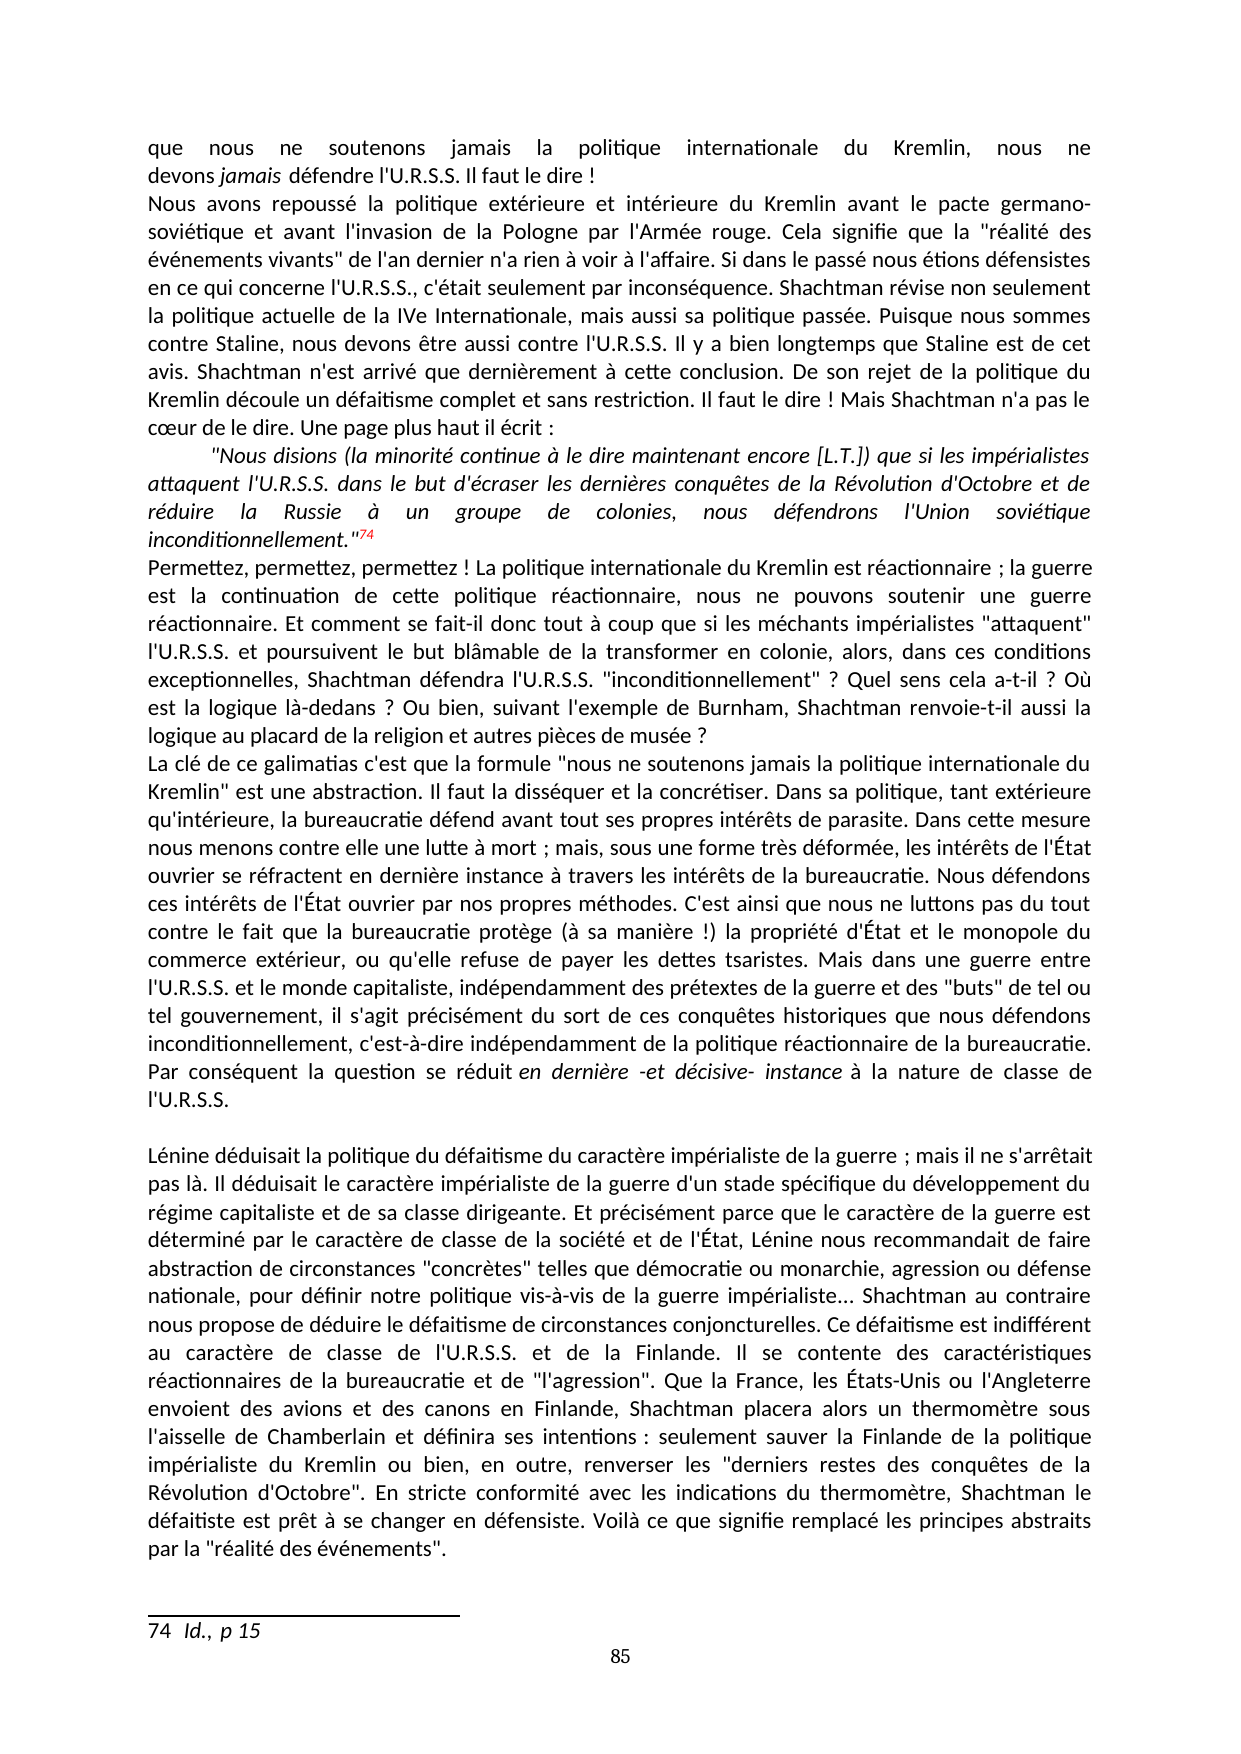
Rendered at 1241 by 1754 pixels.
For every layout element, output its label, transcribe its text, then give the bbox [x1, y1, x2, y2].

text Nous avons repoussé la politique extérieure et intérieure du Kremlin avant le pacte germano-soviétique et avant l'invasion de la Pologne par l'Armée rouge. Cela signifie que la "réalité des événements vivants" de l'an dernier n'a rien à voir à l'affaire. Si dans le passé nous étions défensistes en ce qui concerne l'U.R.S.S., c'était seulement par inconséquence. Shachtman révise non seulement la politique actuelle de la IVe Internationale, mais aussi sa politique passée. Puisque nous sommes contre Staline, nous devons être aussi contre l'U.R.S.S. Il y a bien longtemps que Staline est de cet avis. Shachtman n'est arrivé que dernièrement à cette conclusion. De son rejet de la politique du Kremlin découle un défaitisme complet et sans restriction. Il faut le dire ! Mais Shachtman n'a pas le cœur de le dire. Une page plus haut il écrit : [148, 189, 1093, 441]
text "Nous disions (la minorité continue à le dire maintenant encore [L.T.]) que si les impérialistes attaquent l'U.R.S.S. dans le but d'écraser les dernières conquêtes de la Révolution d'Octobre et de réduire la Russie à un groupe de colonies, nous défendrons l'Union soviétique inconditionnellement." [148, 441, 1093, 553]
text La clé de ce galimatias c'est que la formule "nous ne soutenons jamais la politique internationale du Kremlin" est une abstraction. Il faut la disséquer et la concrétiser. Dans sa politique, tant extérieure qu'intérieure, la bureaucratie défend avant tout ses propres intérêts de parasite. Dans cette mesure nous menons contre elle une lutte à mort ; mais, sous une forme très déformée, les intérêts de l'État ouvrier se réfractent en dernière instance à travers les intérêts de la bureaucratie. Nous défendons ces intérêts de l'État ouvrier par nos propres méthodes. C'est ainsi que nous ne luttons pas du tout contre le fait que la bureaucratie protège (à sa manière !) la propriété d'État et le monopole du commerce extérieur, ou qu'elle refuse de payer les dettes tsaristes. Mais dans une guerre entre l'U.R.S.S. et le monde capitaliste, indépendamment des prétextes de la guerre et des "buts" de tel ou tel gouvernement, il s'agit précisément du sort de ces conquêtes historiques que nous défendons inconditionnellement, c'est-à-dire indépendamment de la politique réactionnaire de la bureaucratie. Par conséquent la question se réduit en dernière -et décisive- instance à la nature de classe de l'U.R.S.S. [148, 749, 1093, 1113]
text Permettez, permettez, permettez ! La politique internationale du Kremlin est réactionnaire ; la guerre est la continuation de cette politique réactionnaire, nous ne pouvons soutenir une guerre réactionnaire. Et comment se fait-il donc tout à coup que si les méchants impérialistes "attaquent" l'U.R.S.S. et poursuivent le but blâmable de la transformer en colonie, alors, dans ces conditions exceptionnelles, Shachtman défendra l'U.R.S.S. "inconditionnellement" ? Quel sens cela a-t-il ? Où est la logique là-dedans ? Ou bien, suivant l'exemple de Burnham, Shachtman renvoie-t-il aussi la logique au placard de la religion et autres pièces de musée ? [148, 553, 1093, 749]
text Id., p 15 [148, 1616, 1093, 1644]
text Lénine déduisait la politique du défaitisme du caractère impérialiste de la guerre ; mais il ne s'arrêtait pas là. Il déduisait le caractère impérialiste de la guerre d'un stade spécifique du développement du régime capitaliste et de sa classe dirigeante. Et précisément parce que le caractère de la guerre est déterminé par le caractère de classe de la société et de l'État, Lénine nous recommandait de faire abstraction de circonstances "concrètes" telles que démocratie ou monarchie, agression ou défense nationale, pour définir notre politique vis-à-vis de la guerre impérialiste... Shachtman au contraire nous propose de déduire le défaitisme de circonstances conjoncturelles. Ce défaitisme est indifférent au caractère de classe de l'U.R.S.S. et de la Finlande. Il se contente des caractéristiques réactionnaires de la bureaucratie et de "l'agression". Que la France, les États-Unis ou l'Angleterre envoient des avions et des canons en Finlande, Shachtman placera alors un thermomètre sous l'aisselle de Chamberlain et définira ses intentions : seulement sauver la Finlande de la politique impérialiste du Kremlin ou bien, en outre, renverser les "derniers restes des conquêtes de la Révolution d'Octobre". En stricte conformité avec les indications du thermomètre, Shachtman le défaitiste est prêt à se changer en défensiste. Voilà ce que signifie remplacé les principes abstraits par la "réalité des événements". [148, 1142, 1093, 1562]
text que nous ne soutenons jamais la politique internationale du Kremlin, nous ne devons jamais défendre l'U.R.S.S. Il faut le dire ! [148, 133, 1093, 189]
